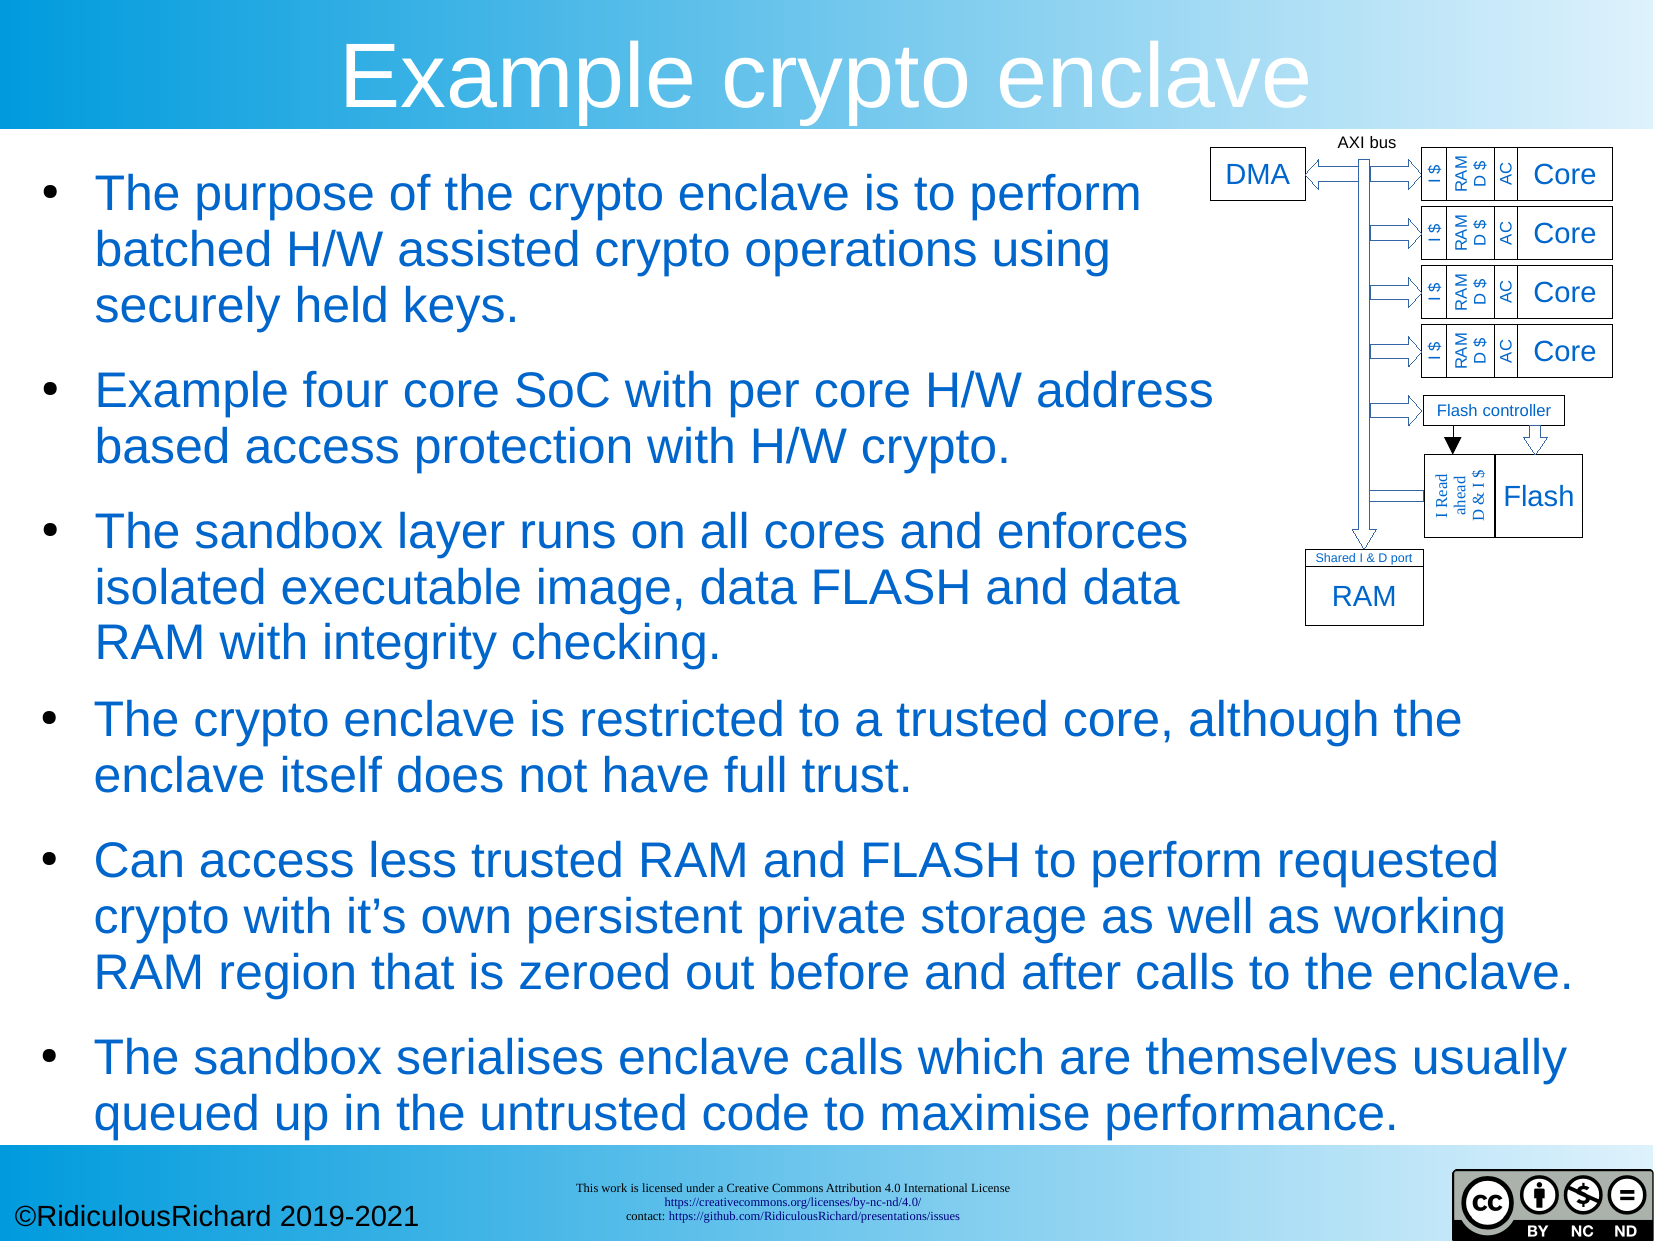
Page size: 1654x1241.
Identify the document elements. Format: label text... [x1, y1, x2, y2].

text_box RAM D $ [1447, 206, 1494, 260]
text_box Flash [1495, 454, 1583, 538]
text_box AXI bus [1322, 125, 1412, 160]
list The purpose of the crypto enclave is to perform batched H/W assisted crypto operations using securely held keys. Example four core SoC with per core H/W address based access protection with H/W crypto. The sandbox layer runs on all cores and enforces isolated executable image, data FLASH and data RAM with integrity checking. [23, 165, 1300, 691]
text_box RAM D $ [1447, 265, 1494, 319]
text_box RAM D $ [1447, 324, 1494, 378]
text_box RAM D $ [1447, 147, 1494, 201]
text_box Core [1518, 206, 1613, 260]
text_box I $ [1421, 324, 1447, 378]
picture [1452, 1169, 1654, 1241]
text_box [1352, 160, 1377, 549]
text_box RAM [1305, 567, 1424, 626]
text_box Flash controller [1423, 395, 1565, 426]
list The crypto enclave is restricted to a trusted core, although the enclave itself does not have full trust. Can access less trusted RAM and FLASH to perform requested crypto with it’s own persistent private storage as well as working RAM region that is zeroed out before and after calls to the enclave. The sandbox serialises enclave calls which are themselves usually queued up in the untrusted code to maximise performance. [22, 691, 1625, 1099]
text_box I $ [1421, 206, 1447, 260]
text_box Shared I & D port [1305, 549, 1424, 567]
title Example crypto enclave [82, 23, 1571, 129]
text_box Core [1518, 265, 1613, 319]
text_box AC [1494, 206, 1518, 260]
text_box I $ [1421, 265, 1447, 319]
text_box I $ [1421, 147, 1447, 201]
text_box Core [1518, 147, 1613, 201]
text_box I Read ahead D & I $ [1424, 442, 1495, 550]
text_box AC [1494, 265, 1518, 319]
text_box DMA [1210, 147, 1306, 201]
text_box AC [1494, 147, 1518, 201]
picture [138, 1146, 142, 1241]
text_box AC [1494, 324, 1518, 378]
text_box Core [1518, 324, 1613, 378]
